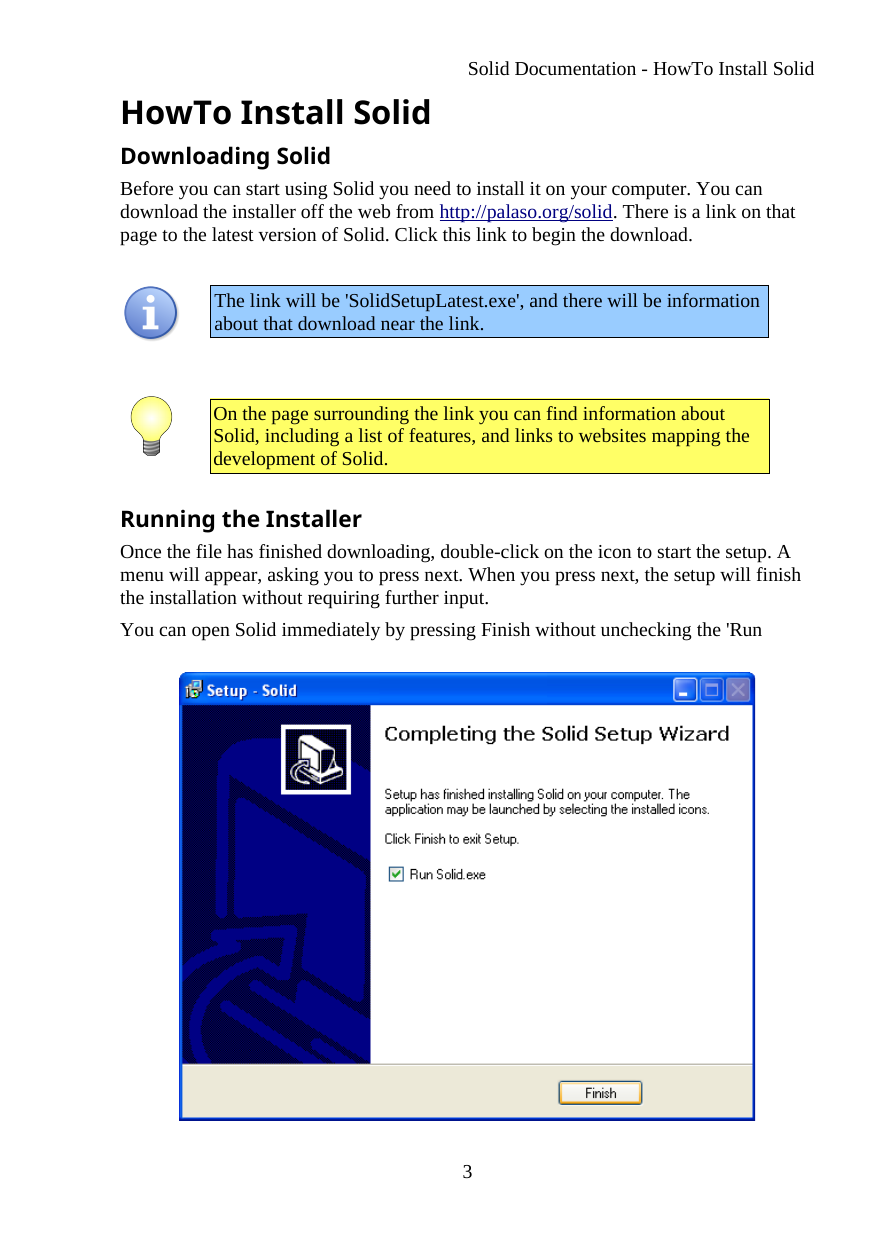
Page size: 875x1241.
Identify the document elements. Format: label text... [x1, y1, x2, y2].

text On the page surrounding the link you can find information about Solid, including a list of features, and links to websites mapping the development of Solid. [211, 400, 769, 473]
subtitle HowTo Install Solid [120, 90, 814, 134]
text You can open Solid immediately by pressing Finish without unchecking the 'Run [120, 617, 814, 640]
subtitle Running the Installer [120, 503, 814, 534]
text The link will be 'SolidSetupLatest.exe', and there will be information about that download near the link. [211, 286, 768, 337]
picture [120, 282, 181, 343]
picture [179, 672, 756, 1121]
subtitle Downloading Solid [120, 140, 814, 171]
text Before you can start using Solid you need to install it on your computer. You can download the installer off the web from http://palaso.org/solid. There is a link on that page to the latest version of Solid. Click this link to begin the download. [120, 177, 814, 246]
picture [120, 395, 181, 456]
text Once the file has finished downloading, double-click on the icon to start the setup. A menu will appear, asking you to press next. When you press next, the setup will finish the installation without requiring further input. [120, 540, 814, 608]
